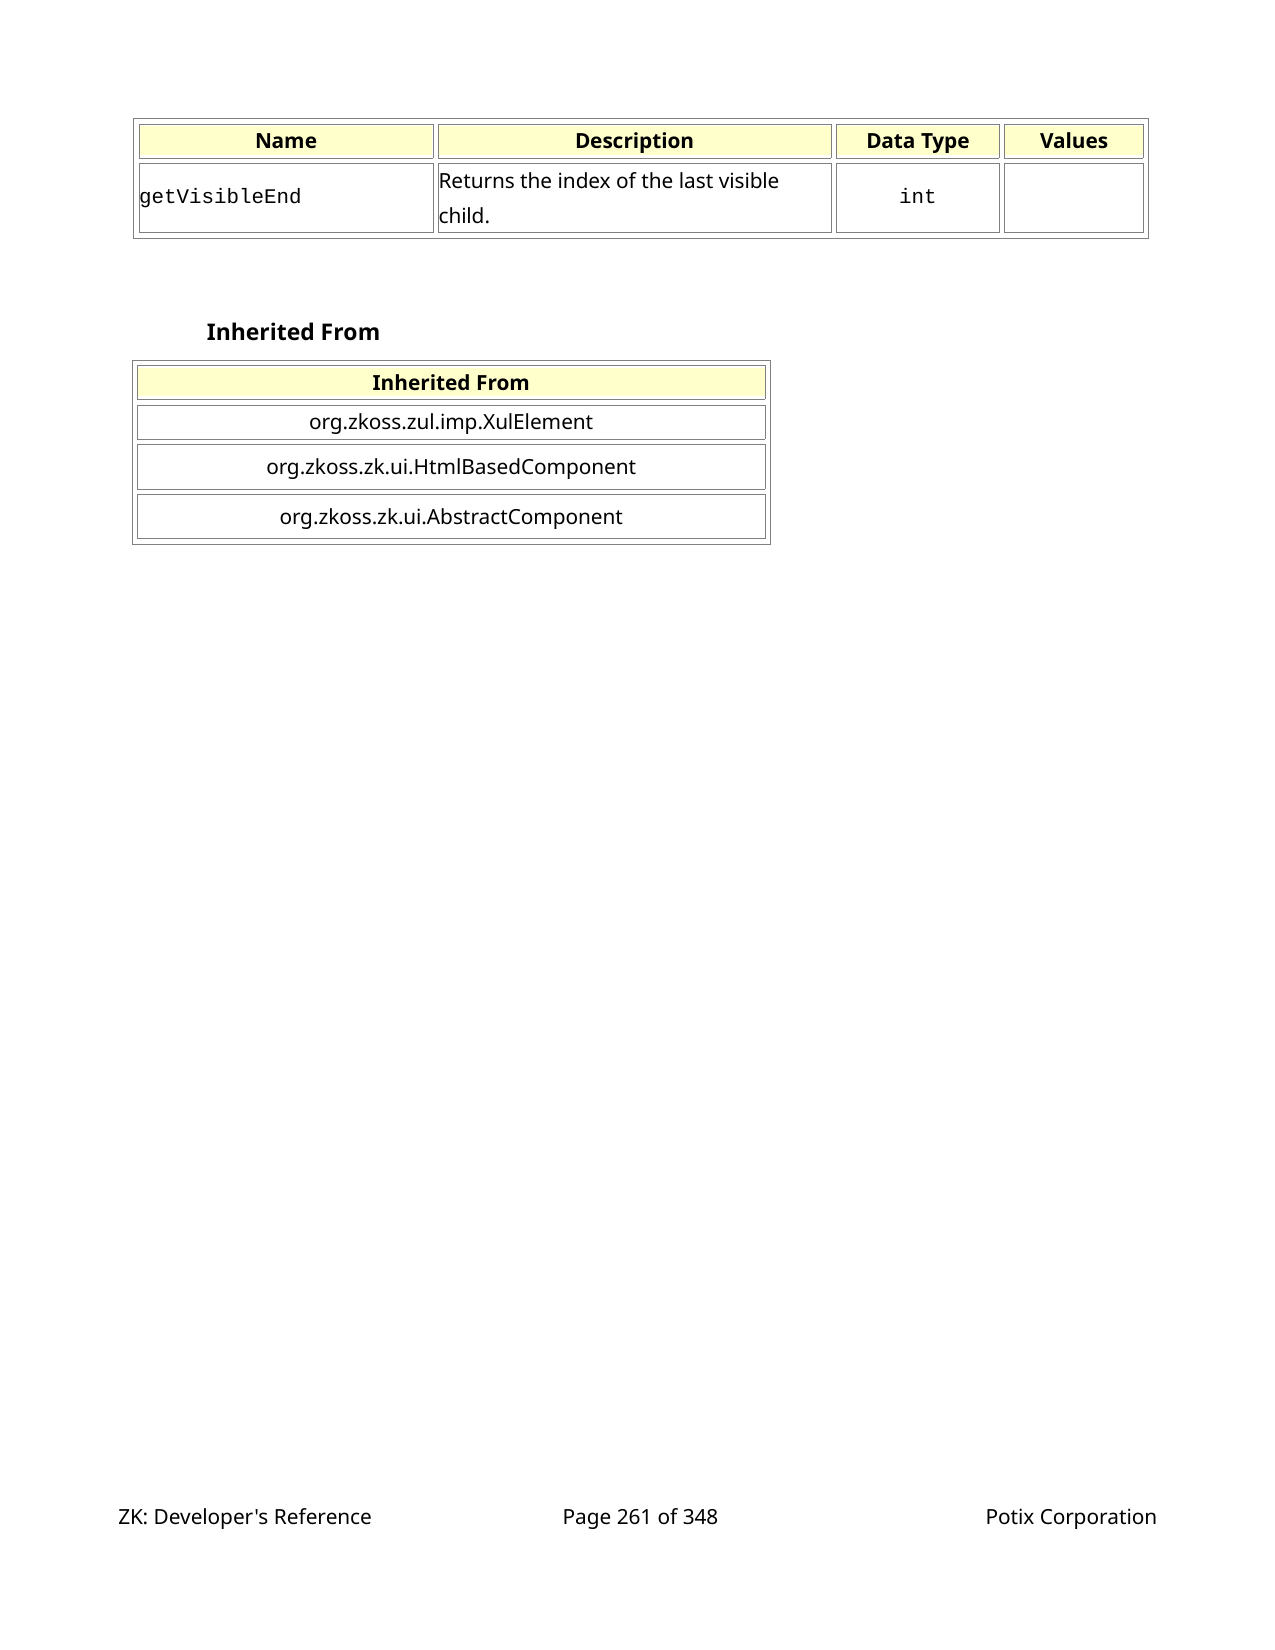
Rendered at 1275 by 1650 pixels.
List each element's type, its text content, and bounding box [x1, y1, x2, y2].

subtitle Inherited From [207, 316, 1157, 347]
table_header Inherited From [134, 361, 768, 399]
table_header Values [1002, 119, 1146, 158]
table_cell getVisibleEnd [136, 158, 435, 232]
table_cell org.zkoss.zk.ui.HtmlBasedComponent [134, 439, 768, 488]
table_cell org.zkoss.zk.ui.AbstractComponent [134, 489, 768, 538]
table_cell Returns the index of the last visible child. [435, 158, 833, 232]
table_header Data Type [834, 119, 1002, 158]
table_header Description [435, 119, 833, 158]
table_cell org.zkoss.zul.imp.XulElement [134, 399, 768, 439]
table_header Name [136, 119, 435, 158]
table_cell [1005, 164, 1143, 232]
table_cell int [834, 158, 1002, 232]
table_cell [1002, 158, 1146, 232]
